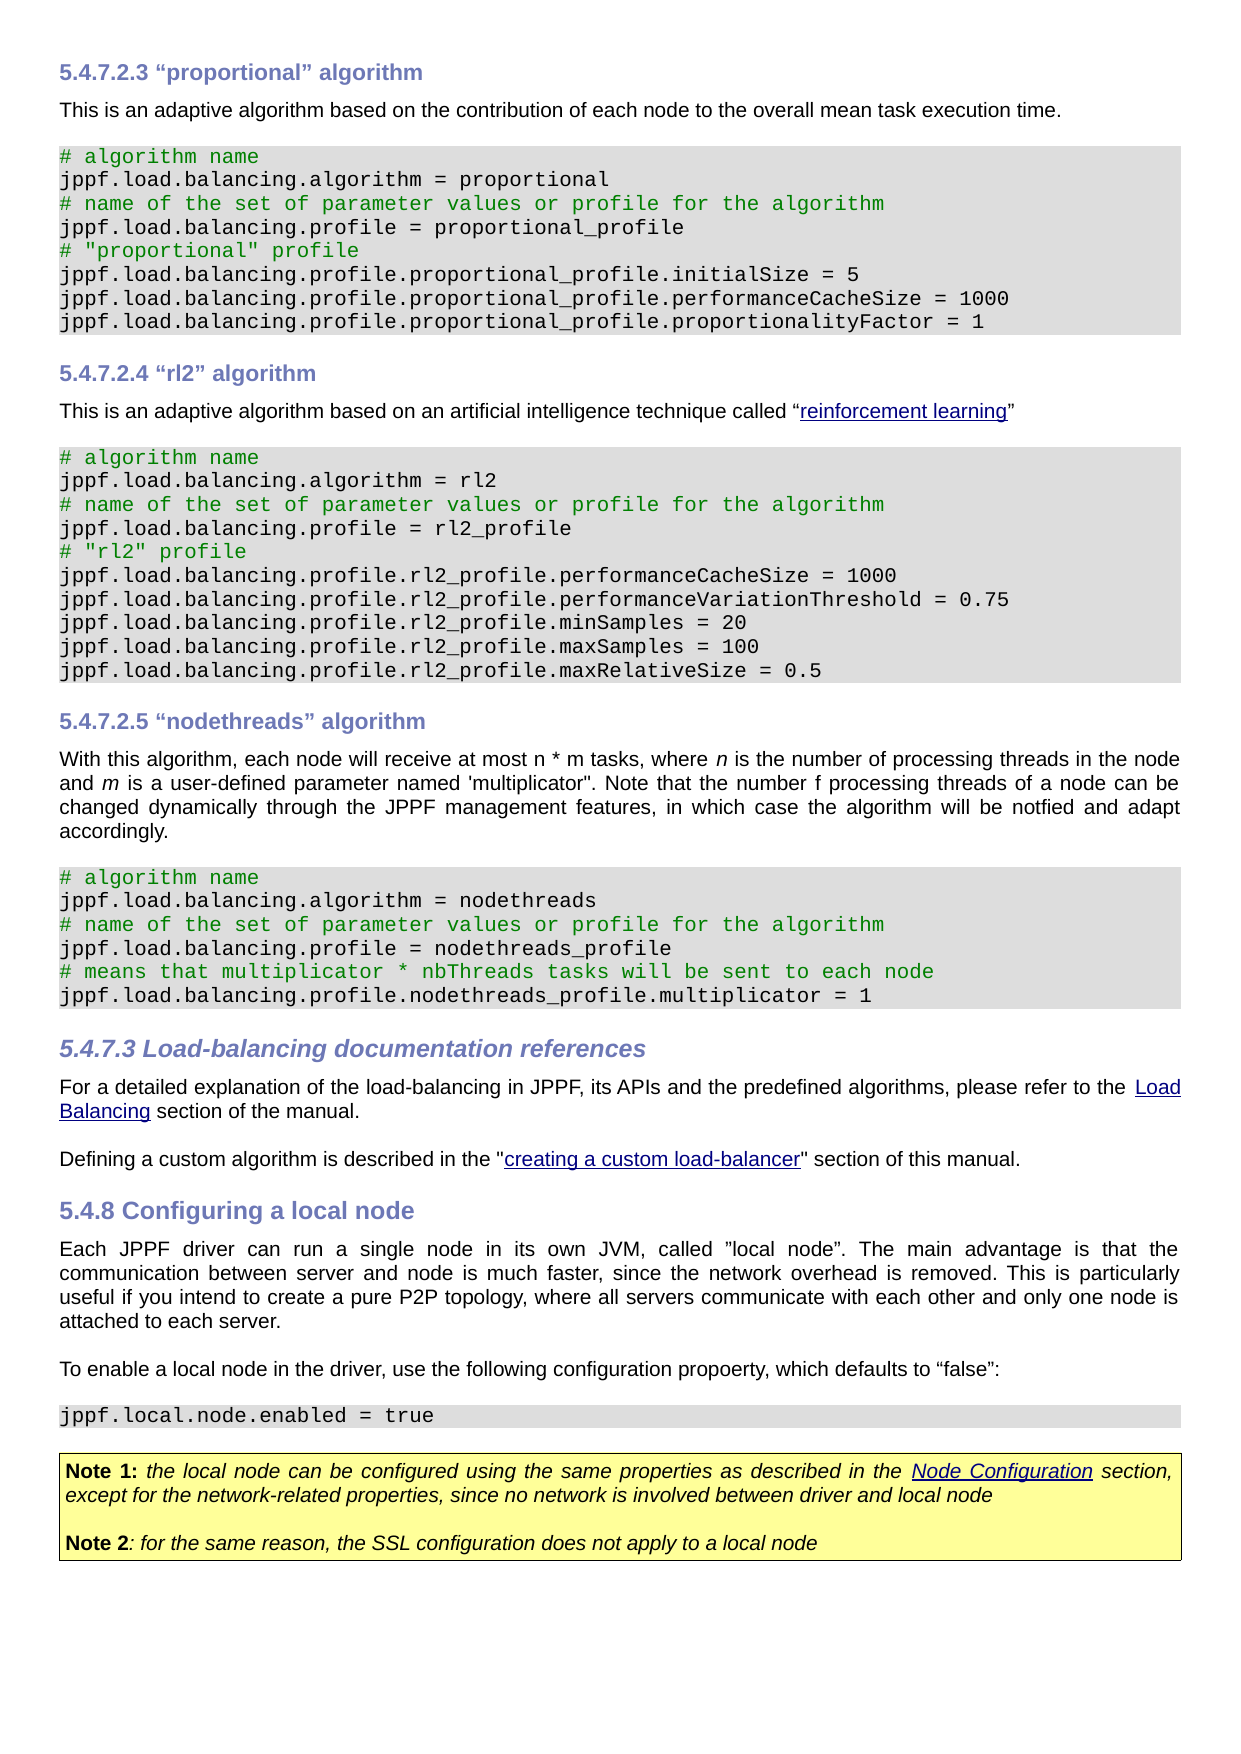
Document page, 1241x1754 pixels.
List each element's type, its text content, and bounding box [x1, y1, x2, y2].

text jppf.load.balancing.profile.proportional_profile.performanceCacheSize = 1000 [59, 288, 1181, 311]
text jppf.load.balancing.algorithm = rl2 [59, 470, 1181, 494]
text jppf.load.balancing.profile = proportional_profile [59, 217, 1181, 240]
text # algorithm name [59, 146, 1181, 169]
text # algorithm name jppf.load.balancing.algorithm = nodethreads # name of the set of parameter values or profile for the algorithm [59, 867, 1181, 938]
text jppf.load.balancing.profile = nodethreads_profile [59, 938, 1181, 961]
text jppf.load.balancing.profile.rl2_profile.maxRelativeSize = 0.5 [59, 659, 1181, 683]
text # "rl2" profile [59, 541, 1181, 565]
text jppf.load.balancing.profile.rl2_profile.maxSamples = 100 [59, 636, 1181, 659]
subtitle “nodethreads” algorithm [59, 708, 1181, 734]
text jppf.load.balancing.profile.rl2_profile.minSamples = 20 [59, 612, 1181, 636]
text jppf.local.node.enabled = true [59, 1405, 1181, 1428]
text # name of the set of parameter values or profile for the algorithm [59, 494, 1181, 518]
text jppf.load.balancing.profile.proportional_profile.initialSize = 5 [59, 264, 1181, 288]
subtitle “rl2” algorithm [59, 360, 1181, 386]
text jppf.load.balancing.profile = rl2_profile [59, 518, 1181, 541]
text jppf.load.balancing.profile.proportional_profile.proportionalityFactor = 1 [59, 311, 1181, 335]
text Note 1: the local node can be configured using the same properties as described in the Node Configuration section, except for the network-related properties, since no network is involved between driver and local node [60, 1454, 1181, 1500]
text This is an adaptive algorithm based on an artificial intelligence technique called “reinforcement learning” [59, 399, 1181, 423]
text jppf.load.balancing.algorithm = proportional [59, 169, 1181, 193]
text # means that multiplicator * nbThreads tasks will be sent to each node [59, 961, 1181, 985]
subtitle “proportional” algorithm [59, 59, 1181, 85]
text # name of the set of parameter values or profile for the algorithm [59, 193, 1181, 217]
subtitle Load-balancing documentation references [59, 1034, 1181, 1062]
text This is an adaptive algorithm based on the contribution of each node to the overall mean task execution time. [59, 98, 1181, 122]
text jppf.load.balancing.profile.rl2_profile.performanceCacheSize = 1000 [59, 565, 1181, 589]
text For a detailed explanation of the load-balancing in JPPF, its APIs and the predefined algorithms, please refer to the Load Balancing section of the manual. [59, 1075, 1181, 1123]
text jppf.load.balancing.profile.nodethreads_profile.multiplicator = 1 [59, 985, 1181, 1009]
text Each JPPF driver can run a single node in its own JVM, called ”local node”. The main advantage is that the communication between server and node is much faster, since the network overhead is removed. This is particularly useful if you intend to create a pure P2P topology, where all servers communicate with each other and only one node is attached to each server. [59, 1237, 1181, 1333]
text jppf.load.balancing.profile.rl2_profile.performanceVariationThreshold = 0.75 [59, 589, 1181, 612]
text Note 2: for the same reason, the SSL configuration does not apply to a local node [60, 1524, 1181, 1560]
text To enable a local node in the driver, use the following configuration propoerty, which defaults to “false”: [59, 1357, 1181, 1381]
text # algorithm name [59, 447, 1181, 470]
text # "proportional" profile [59, 240, 1181, 264]
text With this algorithm, each node will receive at most n * m tasks, where n is the number of processing threads in the node and m is a user-defined parameter named 'multiplicator". Note that the number f processing threads of a node can be changed dynamically through the JPPF management features, in which case the algorithm will be notfied and adapt accordingly. [59, 747, 1181, 843]
text Defining a custom algorithm is described in the "creating a custom load-balancer" section of this manual. [59, 1147, 1181, 1171]
subtitle Configuring a local node [59, 1196, 1181, 1224]
